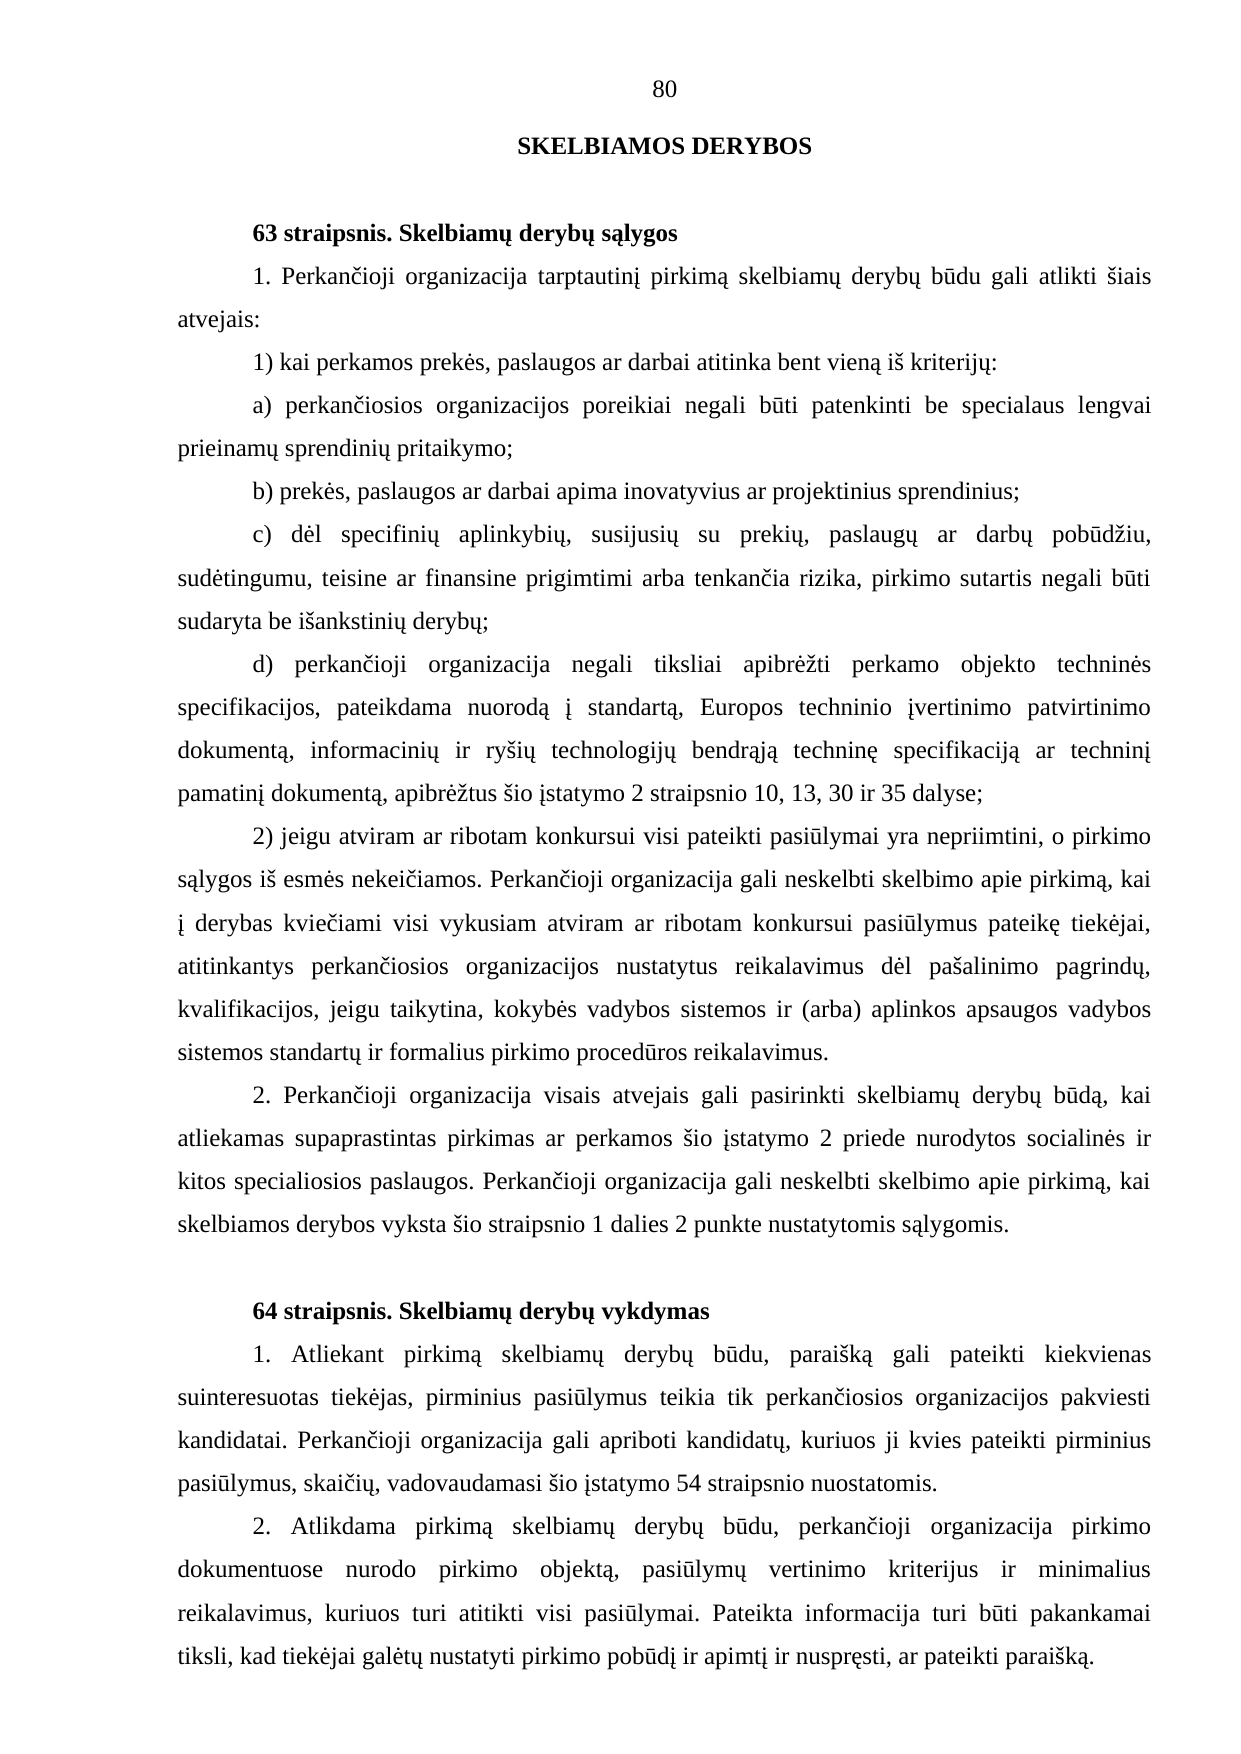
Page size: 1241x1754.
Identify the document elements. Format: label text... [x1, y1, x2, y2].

text 1. Atliekant pirkimą skelbiamų derybų būdu, paraišką gali pateikti kiekvienas suinteresuotas tiekėjas, pirminius pasiūlymus teikia tik perkančiosios organizacijos pakviesti kandidatai. Perkančioji organizacija gali apriboti kandidatų, kuriuos ji kvies pateikti pirminius pasiūlymus, skaičių, vadovaudamasi šio įstatymo 54 straipsnio nuostatomis. [177, 1339, 1152, 1497]
text 63 straipsnis. Skelbiamų derybų sąlygos [177, 218, 1152, 246]
text 2. Perkančioji organizacija visais atvejais gali pasirinkti skelbiamų derybų būdą, kai atliekamas supaprastintas pirkimas ar perkamos šio įstatymo 2 priede nurodytos socialinės ir kitos specialiosios paslaugos. Perkančioji organizacija gali neskelbti skelbimo apie pirkimą, kai skelbiamos derybos vyksta šio straipsnio 1 dalies 2 punkte nustatytomis sąlygomis. [177, 1080, 1152, 1238]
text c) dėl specifinių aplinkybių, susijusių su prekių, paslaugų ar darbų pobūdžiu, sudėtingumu, teisine ar finansine prigimtimi arba tenkančia rizika, pirkimo sutartis negali būti sudaryta be išankstinių derybų; [177, 519, 1152, 634]
text d) perkančioji organizacija negali tiksliai apibrėžti perkamo objekto techninės specifikacijos, pateikdama nuorodą į standartą, Europos techninio įvertinimo patvirtinimo dokumentą, informacinių ir ryšių technologijų bendrąją techninę specifikaciją ar techninį pamatinį dokumentą, apibrėžtus šio įstatymo 2 straipsnio 10, 13, 30 ir 35 dalyse; [177, 649, 1152, 807]
text b) prekės, paslaugos ar darbai apima inovatyvius ar projektinius sprendinius; [177, 476, 1152, 505]
text a) perkančiosios organizacijos poreikiai negali būti patenkinti be specialaus lengvai prieinamų sprendinių pritaikymo; [177, 390, 1152, 462]
text 2) jeigu atviram ar ribotam konkursui visi pateikti pasiūlymai yra nepriimtini, o pirkimo sąlygos iš esmės nekeičiamos. Perkančioji organizacija gali neskelbti skelbimo apie pirkimą, kai į derybas kviečiami visi vykusiam atviram ar ribotam konkursui pasiūlymus pateikę tiekėjai, atitinkantys perkančiosios organizacijos nustatytus reikalavimus dėl pašalinimo pagrindų, kvalifikacijos, jeigu taikytina, kokybės vadybos sistemos ir (arba) aplinkos apsaugos vadybos sistemos standartų ir formalius pirkimo procedūros reikalavimus. [177, 821, 1152, 1066]
text 64 straipsnis. Skelbiamų derybų vykdymas [177, 1296, 1152, 1324]
text 1. Perkančioji organizacija tarptautinį pirkimą skelbiamų derybų būdu gali atlikti šiais atvejais: [177, 261, 1152, 333]
text SKELBIAMOS DERYBOS [177, 131, 1152, 160]
text 1) kai perkamos prekės, paslaugos ar darbai atitinka bent vieną iš kriterijų: [177, 347, 1152, 376]
text 2. Atlikdama pirkimą skelbiamų derybų būdu, perkančioji organizacija pirkimo dokumentuose nurodo pirkimo objektą, pasiūlymų vertinimo kriterijus ir minimalius reikalavimus, kuriuos turi atitikti visi pasiūlymai. Pateikta informacija turi būti pakankamai tiksli, kad tiekėjai galėtų nustatyti pirkimo pobūdį ir apimtį ir nuspręsti, ar pateikti paraišką. [177, 1511, 1152, 1669]
